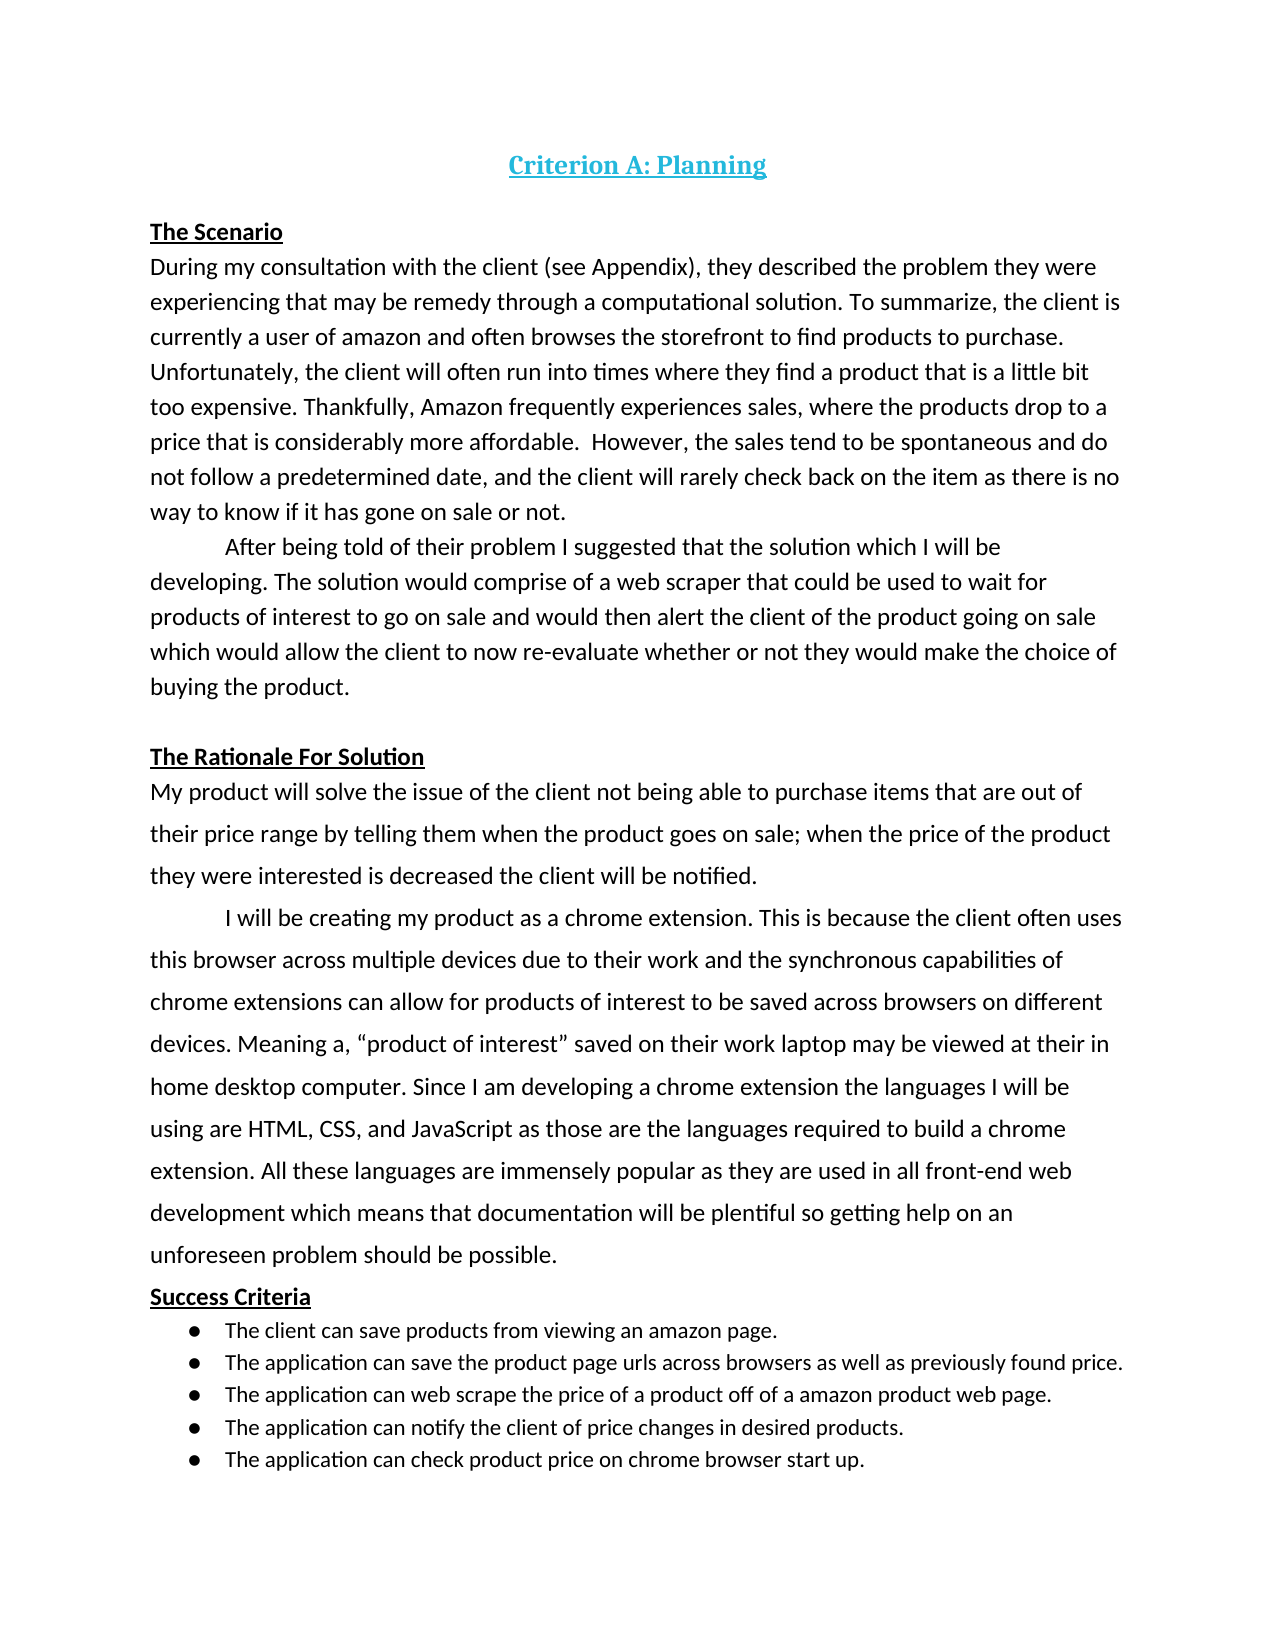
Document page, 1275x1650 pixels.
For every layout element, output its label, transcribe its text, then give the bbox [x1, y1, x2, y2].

list The application can notify the client of price changes in desired products. [187, 1413, 1125, 1441]
text After being told of their problem I suggested that the solution which I will be developing. The solution would comprise of a web scraper that could be used to wait for products of interest to go on sale and would then alert the client of the product going on sale which would allow the client to now re-evaluate whether or not they would make the choice of buying the product. [150, 531, 1125, 702]
text The Rationale For Solution [150, 741, 1125, 772]
list The client can save products from viewing an amazon page. [187, 1316, 1125, 1344]
text My product will solve the issue of the client not being able to purchase items that are out of their price range by telling them when the product goes on sale; when the price of the product they were interested is decreased the client will be notified. [150, 776, 1125, 891]
text I will be creating my product as a chrome extension. This is because the client often uses this browser across multiple devices due to their work and the synchronous capabilities of chrome extensions can allow for products of interest to be saved across browsers on different devices. Meaning a, “product of interest” saved on their work laptop may be viewed at their in home desktop computer. Since I am developing a chrome extension the languages I will be using are HTML, CSS, and JavaScript as those are the languages required to build a chrome extension. All these languages are immensely popular as they are used in all front-end web development which means that documentation will be plentiful so getting help on an unforeseen problem should be possible. [150, 902, 1125, 1269]
list The application can web scrape the price of a product off of a amazon product web page. [187, 1381, 1125, 1408]
list The application can check product price on chrome browser start up. [187, 1445, 1125, 1473]
list The application can save the product page urls across browsers as well as previously found price. [187, 1348, 1125, 1376]
text During my consultation with the client (see Appendix), they described the problem they were experiencing that may be remedy through a computational solution. To summarize, the client is currently a user of amazon and often browses the storefront to find products to purchase. Unfortunately, the client will often run into times where they find a product that is a little bit too expensive. Thankfully, Amazon frequently experiences sales, where the products drop to a price that is considerably more affordable. However, the sales tend to be spontaneous and do not follow a predetermined date, and the client will rarely check back on the item as there is no way to know if it has gone on sale or not. [150, 251, 1125, 527]
text The Scenario [150, 216, 1125, 247]
text Criterion A: Planning [150, 150, 1125, 181]
text Success Criteria [150, 1281, 1125, 1312]
